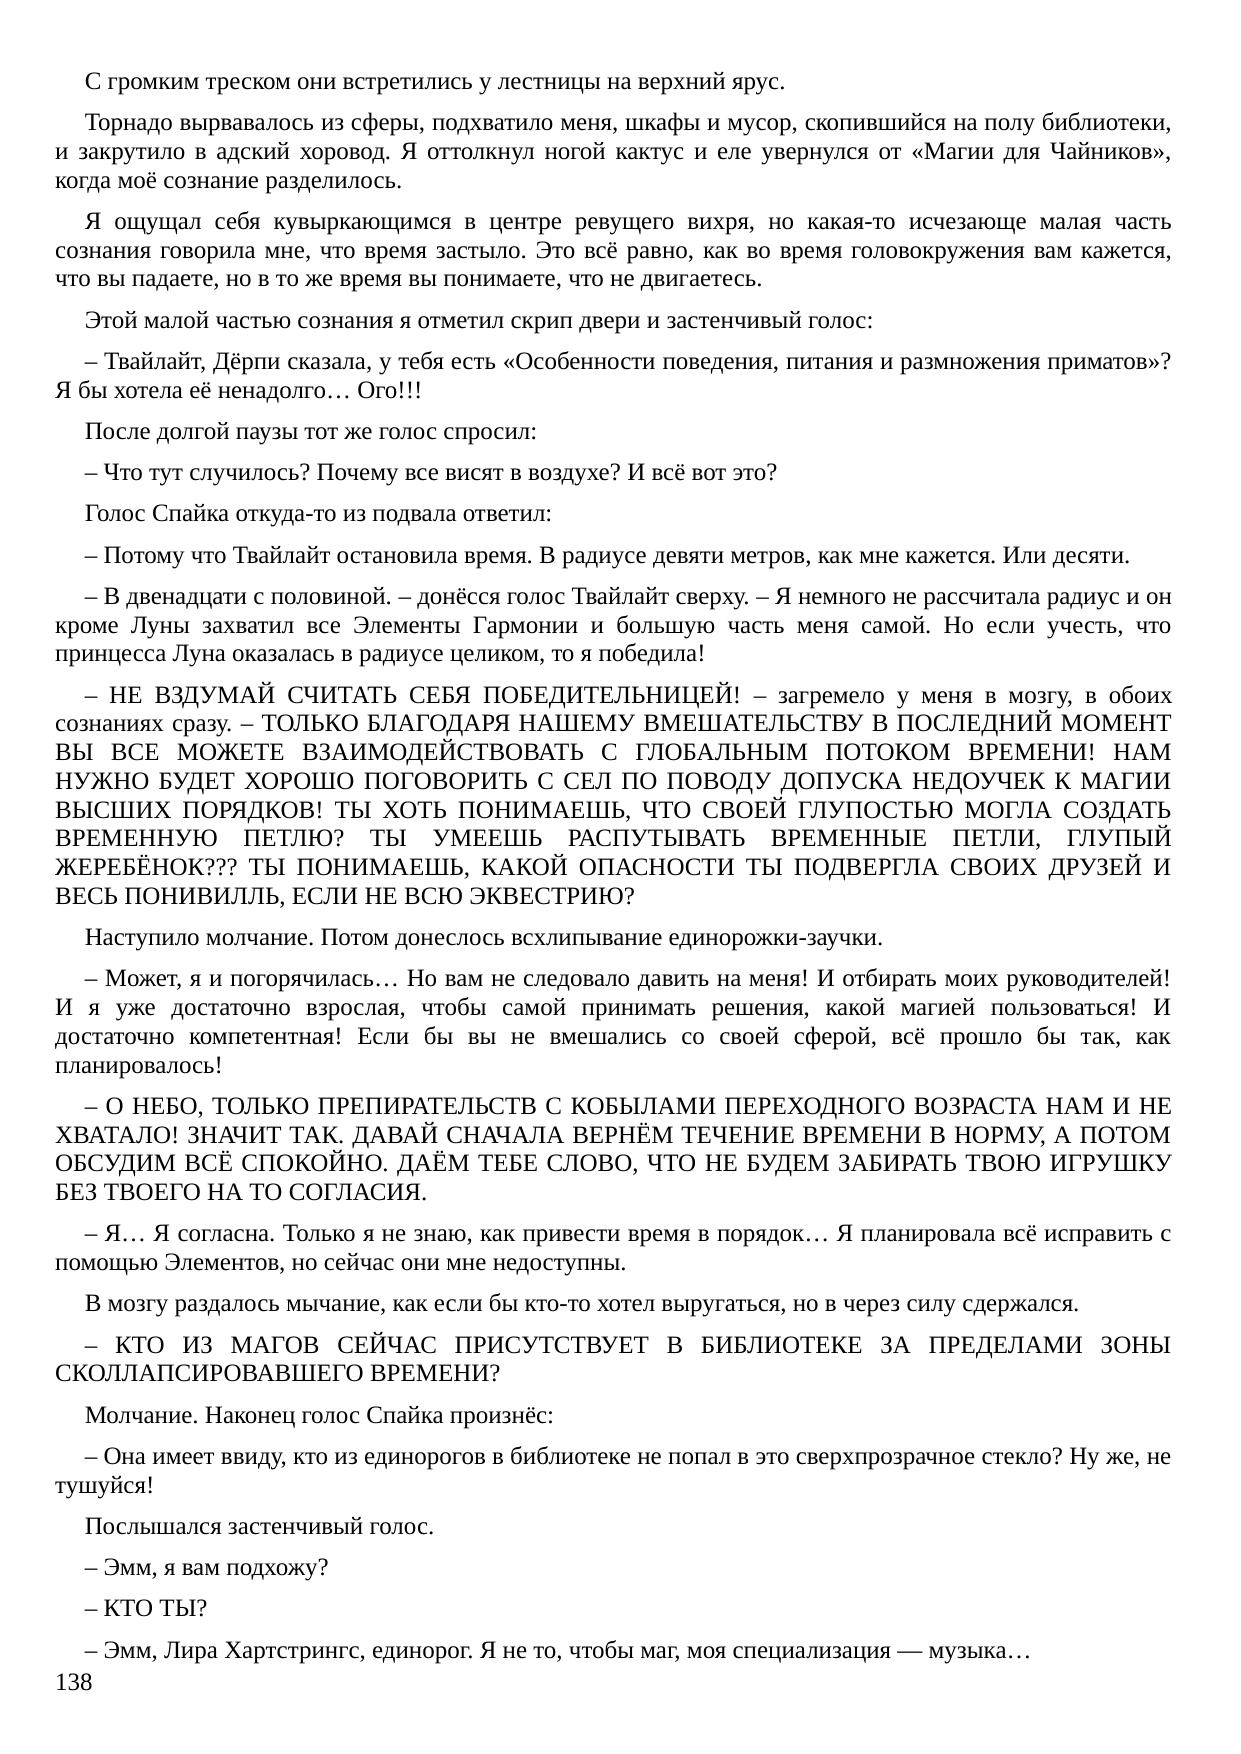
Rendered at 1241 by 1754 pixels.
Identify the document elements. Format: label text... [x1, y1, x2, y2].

text Наступило молчание. Потом донеслось всхлипывание единорожки-заучки. [55, 922, 1173, 951]
text Этой малой частью сознания я отметил скрип двери и застенчивый голос: [55, 305, 1173, 333]
text – О НЕБО, ТОЛЬКО ПРЕПИРАТЕЛЬСТВ С КОБЫЛАМИ ПЕРЕХОДНОГО ВОЗРАСТА НАМ И НЕ ХВАТАЛО! ЗНАЧИТ ТАК. ДАВАЙ СНАЧАЛА ВЕРНЁМ ТЕЧЕНИЕ ВРЕМЕНИ В НОРМУ, А ПОТОМ ОБСУДИМ ВСЁ СПОКОЙНО. ДАЁМ ТЕБЕ СЛОВО, ЧТО НЕ БУДЕМ ЗАБИРАТЬ ТВОЮ ИГРУШКУ БЕЗ ТВОЕГО НА ТО СОГЛАСИЯ. [55, 1091, 1173, 1206]
text – Она имеет ввиду, кто из единорогов в библиотеке не попал в это сверхпрозрачное стекло? Ну же, не тушуйся! [55, 1441, 1173, 1498]
text Послышался застенчивый голос. [55, 1511, 1173, 1540]
text В мозгу раздалось мычание, как если бы кто-то хотел выругаться, но в через силу сдержался. [55, 1288, 1173, 1317]
text – Может, я и погорячилась… Но вам не следовало давить на меня! И отбирать моих руководителей! И я уже достаточно взрослая, чтобы самой принимать решения, какой магией пользоваться! И достаточно компетентная! Если бы вы не вмешались со своей сферой, всё прошло бы так, как планировалось! [55, 963, 1173, 1078]
text – КТО ТЫ? [55, 1593, 1173, 1622]
text – НЕ ВЗДУМАЙ СЧИТАТЬ СЕБЯ ПОБЕДИТЕЛЬНИЦЕЙ! – загремело у меня в мозгу, в обоих сознаниях сразу. – ТОЛЬКО БЛАГОДАРЯ НАШЕМУ ВМЕШАТЕЛЬСТВУ В ПОСЛЕДНИЙ МОМЕНТ ВЫ ВСЕ МОЖЕТЕ ВЗАИМОДЕЙСТВОВАТЬ С ГЛОБАЛЬНЫМ ПОТОКОМ ВРЕМЕНИ! НАМ НУЖНО БУДЕТ ХОРОШО ПОГОВОРИТЬ С СЕЛ ПО ПОВОДУ ДОПУСКА НЕДОУЧЕК К МАГИИ ВЫСШИХ ПОРЯДКОВ! ТЫ ХОТЬ ПОНИМАЕШЬ, ЧТО СВОЕЙ ГЛУПОСТЬЮ МОГЛА СОЗДАТЬ ВРЕМЕННУЮ ПЕТЛЮ? ТЫ УМЕЕШЬ РАСПУТЫВАТЬ ВРЕМЕННЫЕ ПЕТЛИ, ГЛУПЫЙ ЖЕРЕБЁНОК??? ТЫ ПОНИМАЕШЬ, КАКОЙ ОПАСНОСТИ ТЫ ПОДВЕРГЛА СВОИХ ДРУЗЕЙ И ВЕСЬ ПОНИВИЛЛЬ, ЕСЛИ НЕ ВСЮ ЭКВЕСТРИЮ? [55, 680, 1173, 910]
text Голос Спайка откуда-то из подвала ответил: [55, 498, 1173, 527]
text С громким треском они встретились у лестницы на верхний ярус. [55, 66, 1173, 95]
text – В двенадцати с половиной. – донёсся голос Твайлайт сверху. – Я немного не рассчитала радиус и он кроме Луны захватил все Элементы Гармонии и большую часть меня самой. Но если учесть, что принцесса Луна оказалась в радиусе целиком, то я победила! [55, 581, 1173, 667]
text Молчание. Наконец голос Спайка произнёс: [55, 1400, 1173, 1428]
text – Потому что Твайлайт остановила время. В радиусе девяти метров, как мне кажется. Или десяти. [55, 540, 1173, 568]
text – Я… Я согласна. Только я не знаю, как привести время в порядок… Я планировала всё исправить с помощью Элементов, но сейчас они мне недоступны. [55, 1218, 1173, 1276]
text – Эмм, Лира Хартстрингс, единорог. Я не то, чтобы маг, моя специализация — музыка… [55, 1635, 1173, 1663]
text – Твайлайт, Дёрпи сказала, у тебя есть «Особенности поведения, питания и размножения приматов»? Я бы хотела её ненадолго… Ого!!! [55, 346, 1173, 403]
text Я ощущал себя кувыркающимся в центре ревущего вихря, но какая-то исчезающе малая часть сознания говорила мне, что время застыло. Это всё равно, как во время головокружения вам кажется, что вы падаете, но в то же время вы понимаете, что не двигаетесь. [55, 206, 1173, 292]
text После долгой паузы тот же голос спросил: [55, 416, 1173, 445]
text – Эмм, я вам подхожу? [55, 1552, 1173, 1581]
text – КТО ИЗ МАГОВ СЕЙЧАС ПРИСУТСТВУЕТ В БИБЛИОТЕКЕ ЗА ПРЕДЕЛАМИ ЗОНЫ СКОЛЛАПСИРОВАВШЕГО ВРЕМЕНИ? [55, 1330, 1173, 1387]
text – Что тут случилось? Почему все висят в воздухе? И всё вот это? [55, 457, 1173, 486]
text Торнадо вырвавалось из сферы, подхватило меня, шкафы и мусор, скопившийся на полу библиотеки, и закрутило в адский хоровод. Я оттолкнул ногой кактус и еле увернулся от «Магии для Чайников», когда моё сознание разделилось. [55, 107, 1173, 193]
